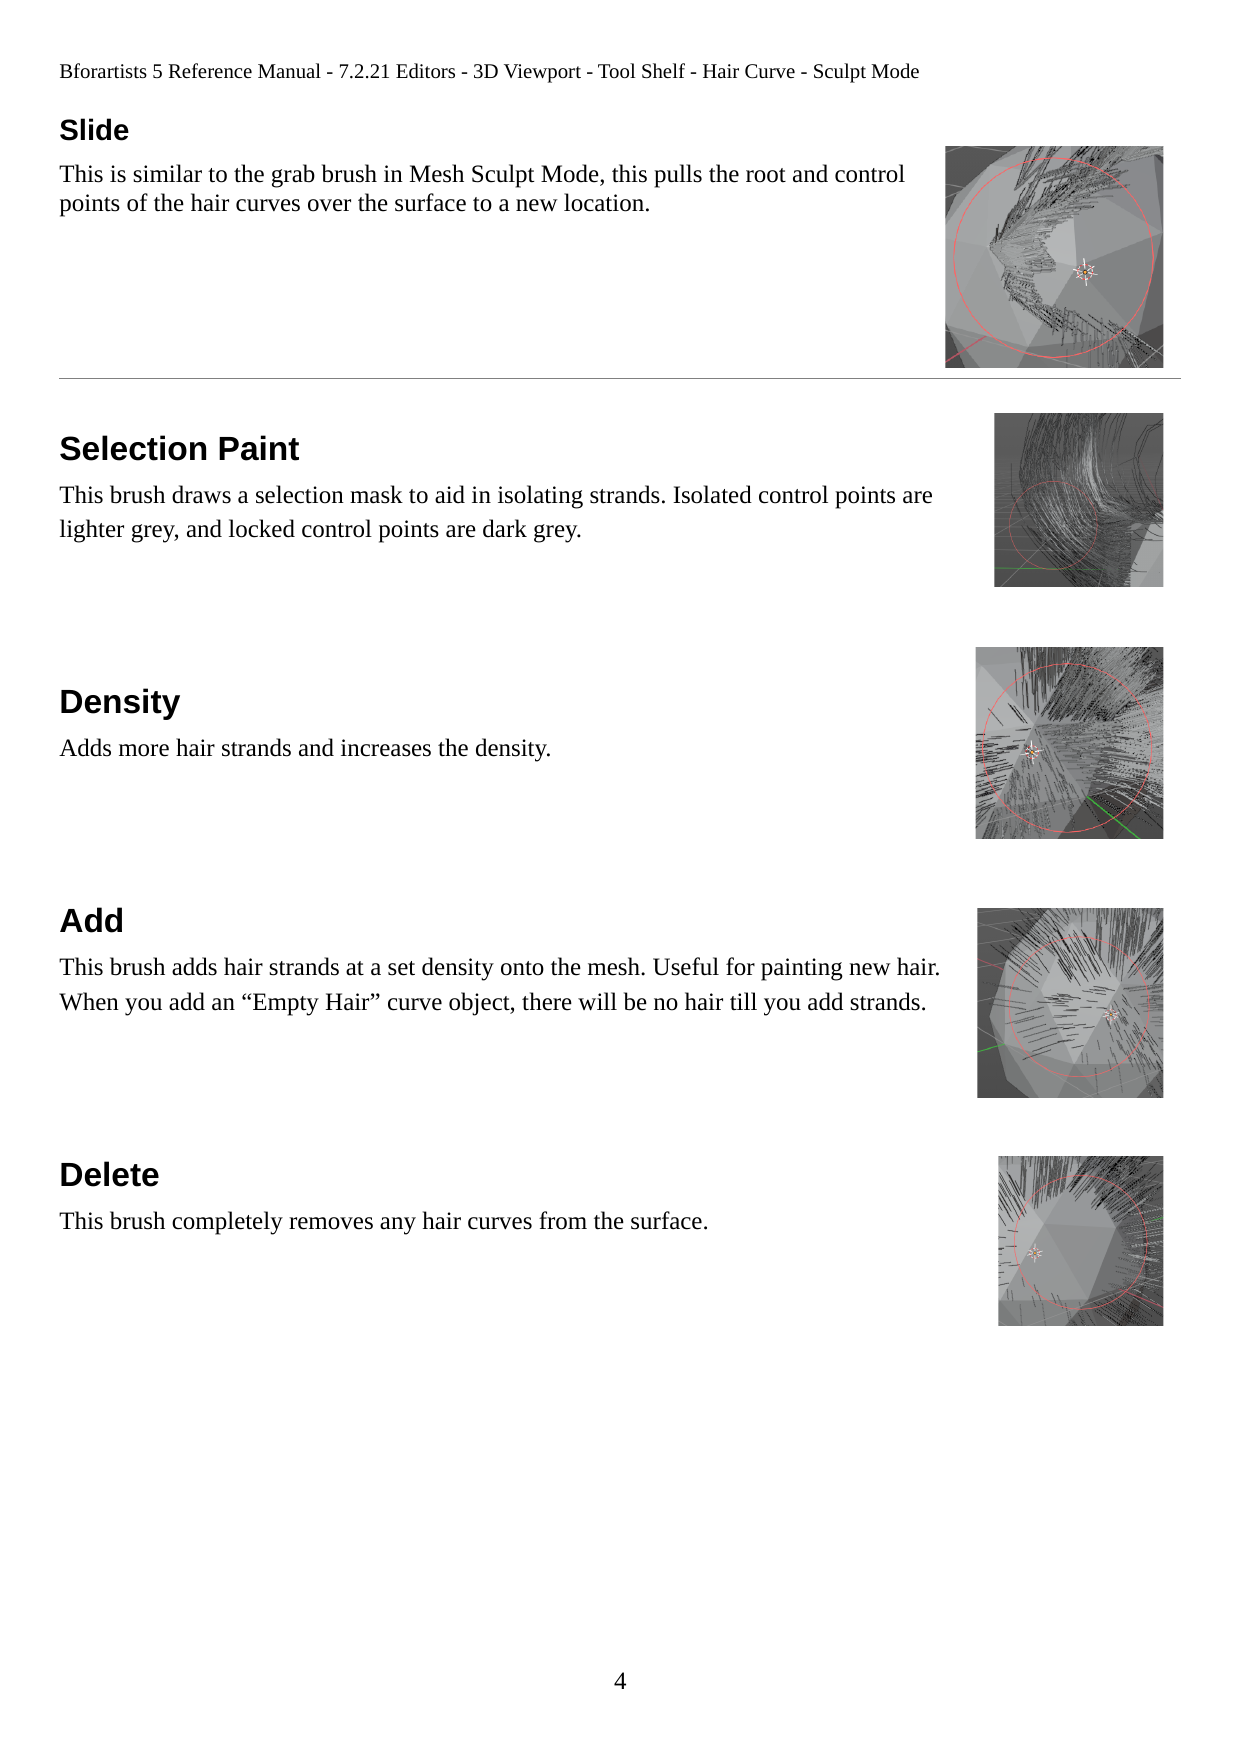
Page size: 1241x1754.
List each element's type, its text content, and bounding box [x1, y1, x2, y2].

subtitle Add [59, 901, 1181, 940]
text This brush adds hair strands at a set density onto the mesh. Useful for painting new hair. When you add an “Empty Hair” curve object, there will be no hair till you add strands. [59, 952, 977, 1016]
picture [977, 908, 1164, 1098]
subtitle Slide [59, 113, 1181, 146]
picture [998, 1156, 1164, 1326]
picture [975, 647, 1164, 839]
text This is similar to the grab brush in Mesh Sculpt Mode, this pulls the root and control points of the hair curves over the surface to a new location. [59, 159, 945, 216]
subtitle Delete [59, 1155, 1181, 1194]
text This brush draws a selection mask to aid in isolating strands. Isolated control points are lighter grey, and locked control points are dark grey. [59, 480, 994, 543]
subtitle Density [59, 682, 975, 721]
picture [994, 413, 1164, 587]
text Adds more hair strands and increases the density. [59, 733, 975, 762]
subtitle [1164, 428, 1181, 467]
picture [945, 146, 1164, 368]
subtitle [1164, 682, 1181, 721]
subtitle Selection Paint [59, 428, 994, 467]
text This brush completely removes any hair curves from the surface. [59, 1206, 998, 1235]
